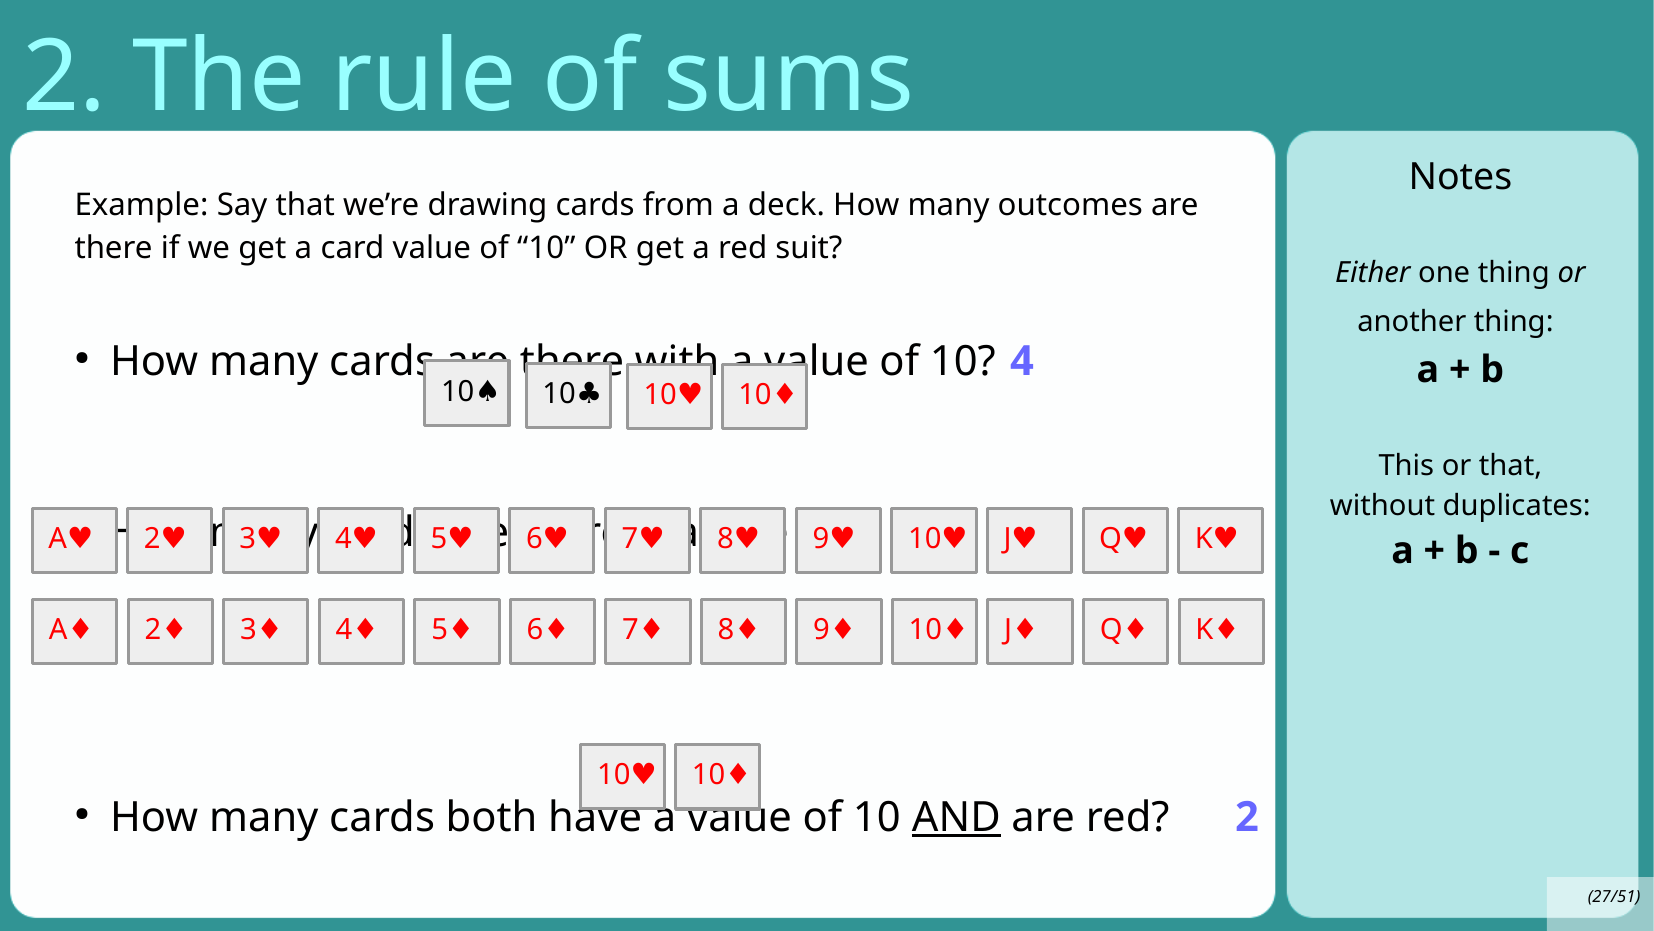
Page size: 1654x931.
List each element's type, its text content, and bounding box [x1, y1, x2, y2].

text_box Q♦ [1083, 599, 1168, 664]
text_box 3♦ [223, 599, 308, 664]
text_box 10♥ [580, 744, 665, 809]
text_box Notes Either one thing or another thing: a + b This or that, without duplicates: a + b - c [1290, 141, 1631, 661]
text_box K♥ [1178, 508, 1263, 573]
title 2. The rule of sums [22, 13, 1511, 130]
text_box 2♦ [128, 599, 213, 664]
text_box 8♦ [701, 599, 786, 664]
text_box A♥ [32, 508, 117, 573]
text_box K♦ [1179, 599, 1264, 664]
text_box 6♦ [510, 599, 595, 664]
text_box 2♥ [127, 508, 212, 573]
text_box 4♥ [318, 508, 403, 573]
text_box Q♥ [1083, 508, 1168, 573]
text_box 7♥ [605, 508, 690, 573]
text_box 7♦ [605, 599, 691, 664]
text_box 4♦ [319, 599, 404, 664]
text_box J♥ [987, 508, 1072, 573]
text_box 5♦ [414, 599, 500, 664]
text_box Example: Say that we’re drawing cards from a deck. How many outcomes are there if we get a card value of “10” OR get a red suit? How many cards are there with a value of 10? 4 How many cards are there that are red? 26 How many cards both have a value of 10 AND are red? 2 Using the rule of sums with overlap, what’s the answer? [74, 182, 1265, 869]
text_box A♦ [32, 599, 117, 664]
picture [0, 0, 1654, 931]
text_box 9♦ [796, 599, 882, 664]
text_box 10♦ [675, 744, 760, 809]
text_box 3♥ [223, 508, 308, 573]
text_box 10♣ [526, 363, 611, 428]
text_box (<number>/51) [1546, 877, 1654, 931]
text_box 5♥ [414, 508, 499, 573]
text_box 10♥ [891, 508, 977, 573]
text_box 8♥ [700, 508, 785, 573]
text_box 10♦ [722, 364, 807, 429]
text_box 10♥ [627, 364, 712, 429]
text_box J♦ [987, 599, 1073, 664]
text_box 9♥ [796, 508, 881, 573]
text_box 10♠ [424, 360, 509, 426]
text_box 10♦ [892, 599, 977, 664]
text_box 6♥ [509, 508, 594, 573]
